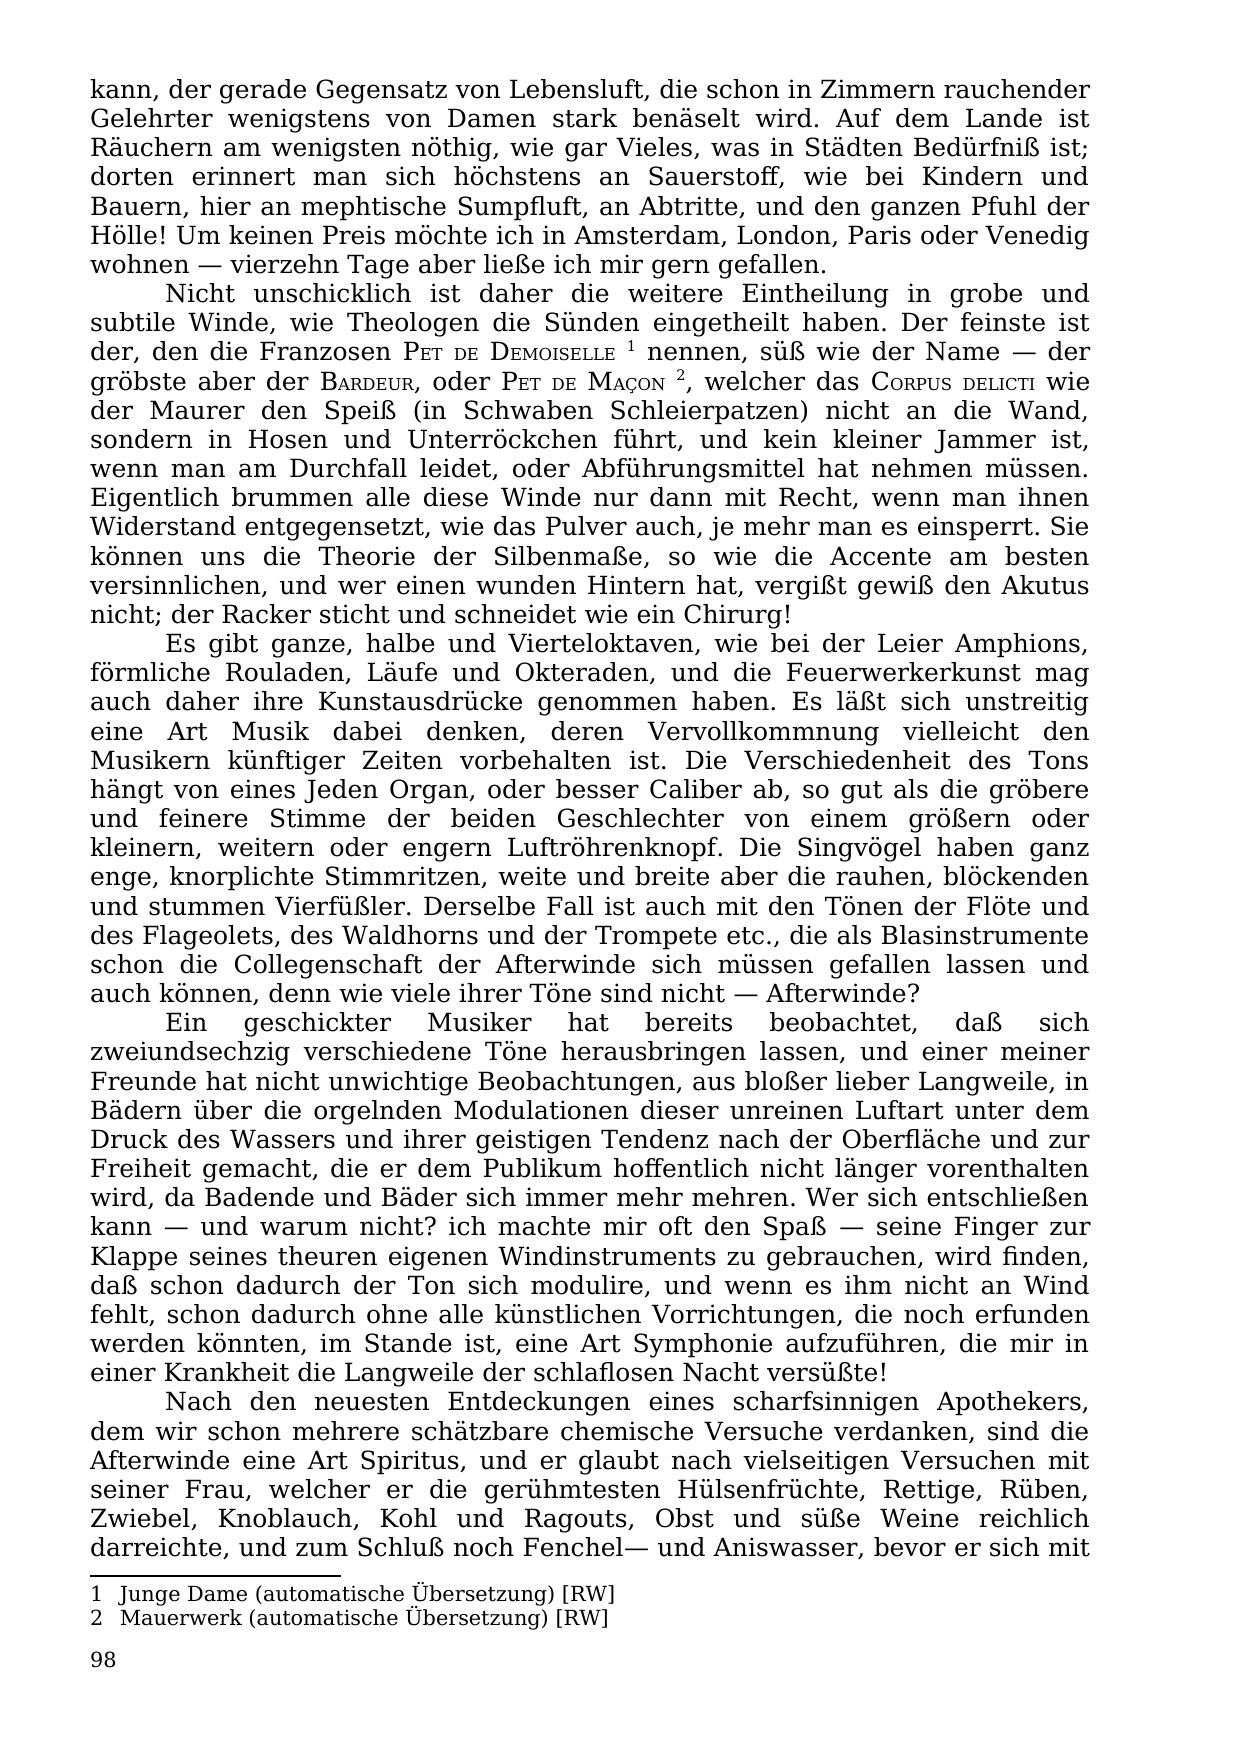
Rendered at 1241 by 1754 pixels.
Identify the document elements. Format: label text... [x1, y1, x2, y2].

text Mauerwerk (automatische Übersetzung) [RW] [90, 1606, 1091, 1631]
text Nach den neuesten Entdeckungen eines scharfsinnigen Apothekers, dem wir schon mehrere schätzbare chemische Versuche verdanken, sind die Afterwinde eine Art Spiritus, und er glaubt nach vielseitigen Versuchen mit seiner Frau, welcher er die gerühmtesten Hülsenfrüchte, Rettige, Rüben, Zwiebel, Knoblauch, Kohl und Ragouts, Obst und süße Weine reichlich darreichte, und zum Schluß noch Fenchel— und Aniswasser, bevor er sich mit [90, 1387, 1091, 1562]
text kann, der gerade Gegensatz von Lebensluft, die schon in Zimmern rauchender Gelehrter wenigstens von Damen stark benäselt wird. Auf dem Lande ist Räuchern am wenigsten nöthig, wie gar Vieles, was in Städten Bedürfniß ist; dorten erinnert man sich höchstens an Sauerstoff, wie bei Kindern und Bauern, hier an mephtische Sumpfluft, an Abtritte, und den ganzen Pfuhl der Hölle! Um keinen Preis möchte ich in Amsterdam, London, Paris oder Venedig wohnen — vierzehn Tage aber ließe ich mir gern gefallen. [90, 75, 1091, 279]
text Junge Dame (automatische Übersetzung) [RW] [90, 1582, 1091, 1606]
text Ein geschickter Musiker hat bereits beobachtet, daß sich zweiundsechzig verschiedene Töne herausbringen lassen, und einer meiner Freunde hat nicht unwichtige Beobachtungen, aus bloßer lieber Langweile, in Bädern über die orgelnden Modulationen dieser unreinen Luftart unter dem Druck des Wassers und ihrer geistigen Tendenz nach der Oberfläche und zur Freiheit gemacht, die er dem Publikum hoffentlich nicht länger vorenthalten wird, da Badende und Bäder sich immer mehr mehren. Wer sich entschließen kann — und warum nicht? ich machte mir oft den Spaß — seine Finger zur Klappe seines theuren eigenen Windinstruments zu gebrauchen, wird finden, daß schon dadurch der Ton sich modulire, und wenn es ihm nicht an Wind fehlt, schon dadurch ohne alle künstlichen Vorrichtungen, die noch erfunden werden könnten, im Stande ist, eine Art Symphonie aufzuführen, die mir in einer Krankheit die Langweile der schlaflosen Nacht versüßte! [90, 1008, 1091, 1387]
text Es gibt ganze, halbe und Vierteloktaven, wie bei der Leier Amphions, förmliche Rouladen, Läufe und Okteraden, und die Feuerwerkerkunst mag auch daher ihre Kunstausdrücke genommen haben. Es läßt sich unstreitig eine Art Musik dabei denken, deren Vervollkommnung vielleicht den Musikern künftiger Zeiten vorbehalten ist. Die Verschiedenheit des Tons hängt von eines Jeden Organ, oder besser Caliber ab, so gut als die gröbere und feinere Stimme der beiden Geschlechter von einem größern oder kleinern, weitern oder engern Luftröhrenknopf. Die Singvögel haben ganz enge, knorplichte Stimmritzen, weite und breite aber die rauhen, blöckenden und stummen Vierfüßler. Derselbe Fall ist auch mit den Tönen der Flöte und des Flageolets, des Waldhorns und der Trompete etc., die als Blasinstrumente schon die Collegenschaft der Afterwinde sich müssen gefallen lassen und auch können, denn wie viele ihrer Töne sind nicht — Afterwinde? [90, 629, 1091, 1008]
text Nicht unschicklich ist daher die weitere Eintheilung in grobe und subtile Winde, wie Theologen die Sünden eingetheilt haben. Der feinste ist der, den die Franzosen Pet de Demoiselle nennen, süß wie der Name — der gröbste aber der Bardeur, oder Pet de Maçon , welcher das Corpus delicti wie der Maurer den Speiß (in Schwaben Schleierpatzen) nicht an die Wand, sondern in Hosen und Unterröckchen führt, und kein kleiner Jammer ist, wenn man am Durchfall leidet, oder Abführungsmittel hat nehmen müssen. Eigentlich brummen alle diese Winde nur dann mit Recht, wenn man ihnen Widerstand entgegensetzt, wie das Pulver auch, je mehr man es einsperrt. Sie können uns die Theorie der Silbenmaße, so wie die Accente am besten versinnlichen, und wer einen wunden Hintern hat, vergißt gewiß den Akutus nicht; der Racker sticht und schneidet wie ein Chirurg! [90, 279, 1091, 629]
